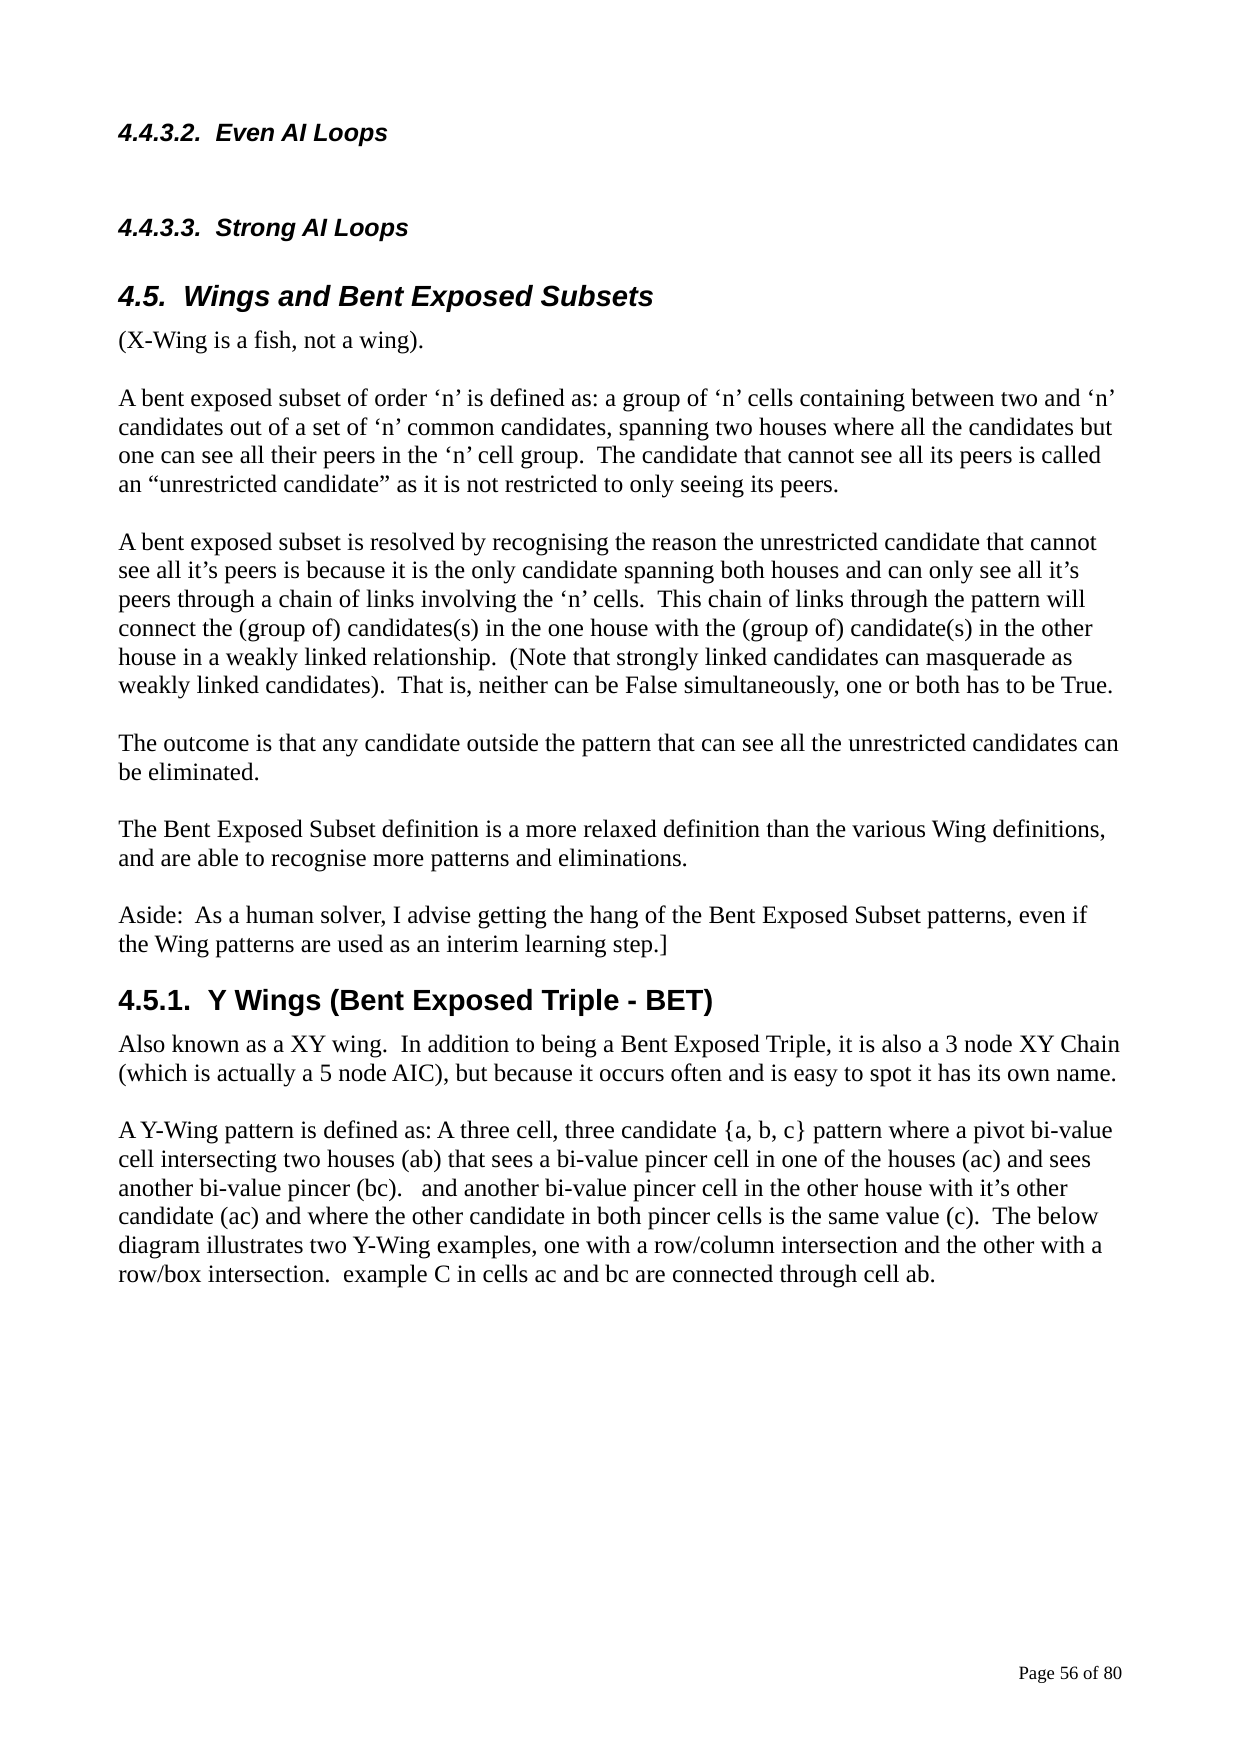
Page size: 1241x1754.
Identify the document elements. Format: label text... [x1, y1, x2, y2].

text A bent exposed subset is resolved by recognising the reason the unrestricted candidate that cannot see all it’s peers is because it is the only candidate spanning both houses and can only see all it’s peers through a chain of links involving the ‘n’ cells. This chain of links through the pattern will connect the (group of) candidates(s) in the one house with the (group of) candidate(s) in the other house in a weakly linked relationship. (Note that strongly linked candidates can masquerade as weakly linked candidates). That is, neither can be False simultaneously, one or both has to be True. [118, 527, 1122, 699]
text Aside: As a human solver, I advise getting the hang of the Bent Exposed Subset patterns, even if the Wing patterns are used as an interim learning step.] [118, 900, 1122, 958]
subtitle Y Wings (Bent Exposed Triple - BET) [118, 983, 1122, 1016]
subtitle Wings and Bent Exposed Subsets [118, 279, 1122, 313]
text Also known as a XY wing. In addition to being a Bent Exposed Triple, it is also a 3 node XY Chain (which is actually a 5 node AIC), but because it occurs often and is easy to spot it has its own name. [118, 1029, 1122, 1086]
subtitle Even AI Loops [118, 118, 1122, 147]
text A Y-Wing pattern is defined as: A three cell, three candidate {a, b, c} pattern where a pivot bi-value cell intersecting two houses (ab) that sees a bi-value pincer cell in one of the houses (ac) and sees another bi-value pincer (bc). and another bi-value pincer cell in the other house with it’s other candidate (ac) and where the other candidate in both pincer cells is the same value (c). The below diagram illustrates two Y-Wing examples, one with a row/column intersection and the other with a row/box intersection. example C in cells ac and bc are connected through cell ab. [118, 1115, 1122, 1288]
text (X-Wing is a fish, not a wing). [118, 325, 1122, 354]
subtitle Strong AI Loops [118, 213, 1122, 242]
text A bent exposed subset of order ‘n’ is defined as: a group of ‘n’ cells containing between two and ‘n’ candidates out of a set of ‘n’ common candidates, spanning two houses where all the candidates but one can see all their peers in the ‘n’ cell group. The candidate that cannot see all its peers is called an “unrestricted candidate” as it is not restricted to only seeing its peers. [118, 383, 1122, 498]
text The outcome is that any candidate outside the pattern that can see all the unrestricted candidates can be eliminated. [118, 728, 1122, 785]
text The Bent Exposed Subset definition is a more relaxed definition than the various Wing definitions, and are able to recognise more patterns and eliminations. [118, 814, 1122, 872]
